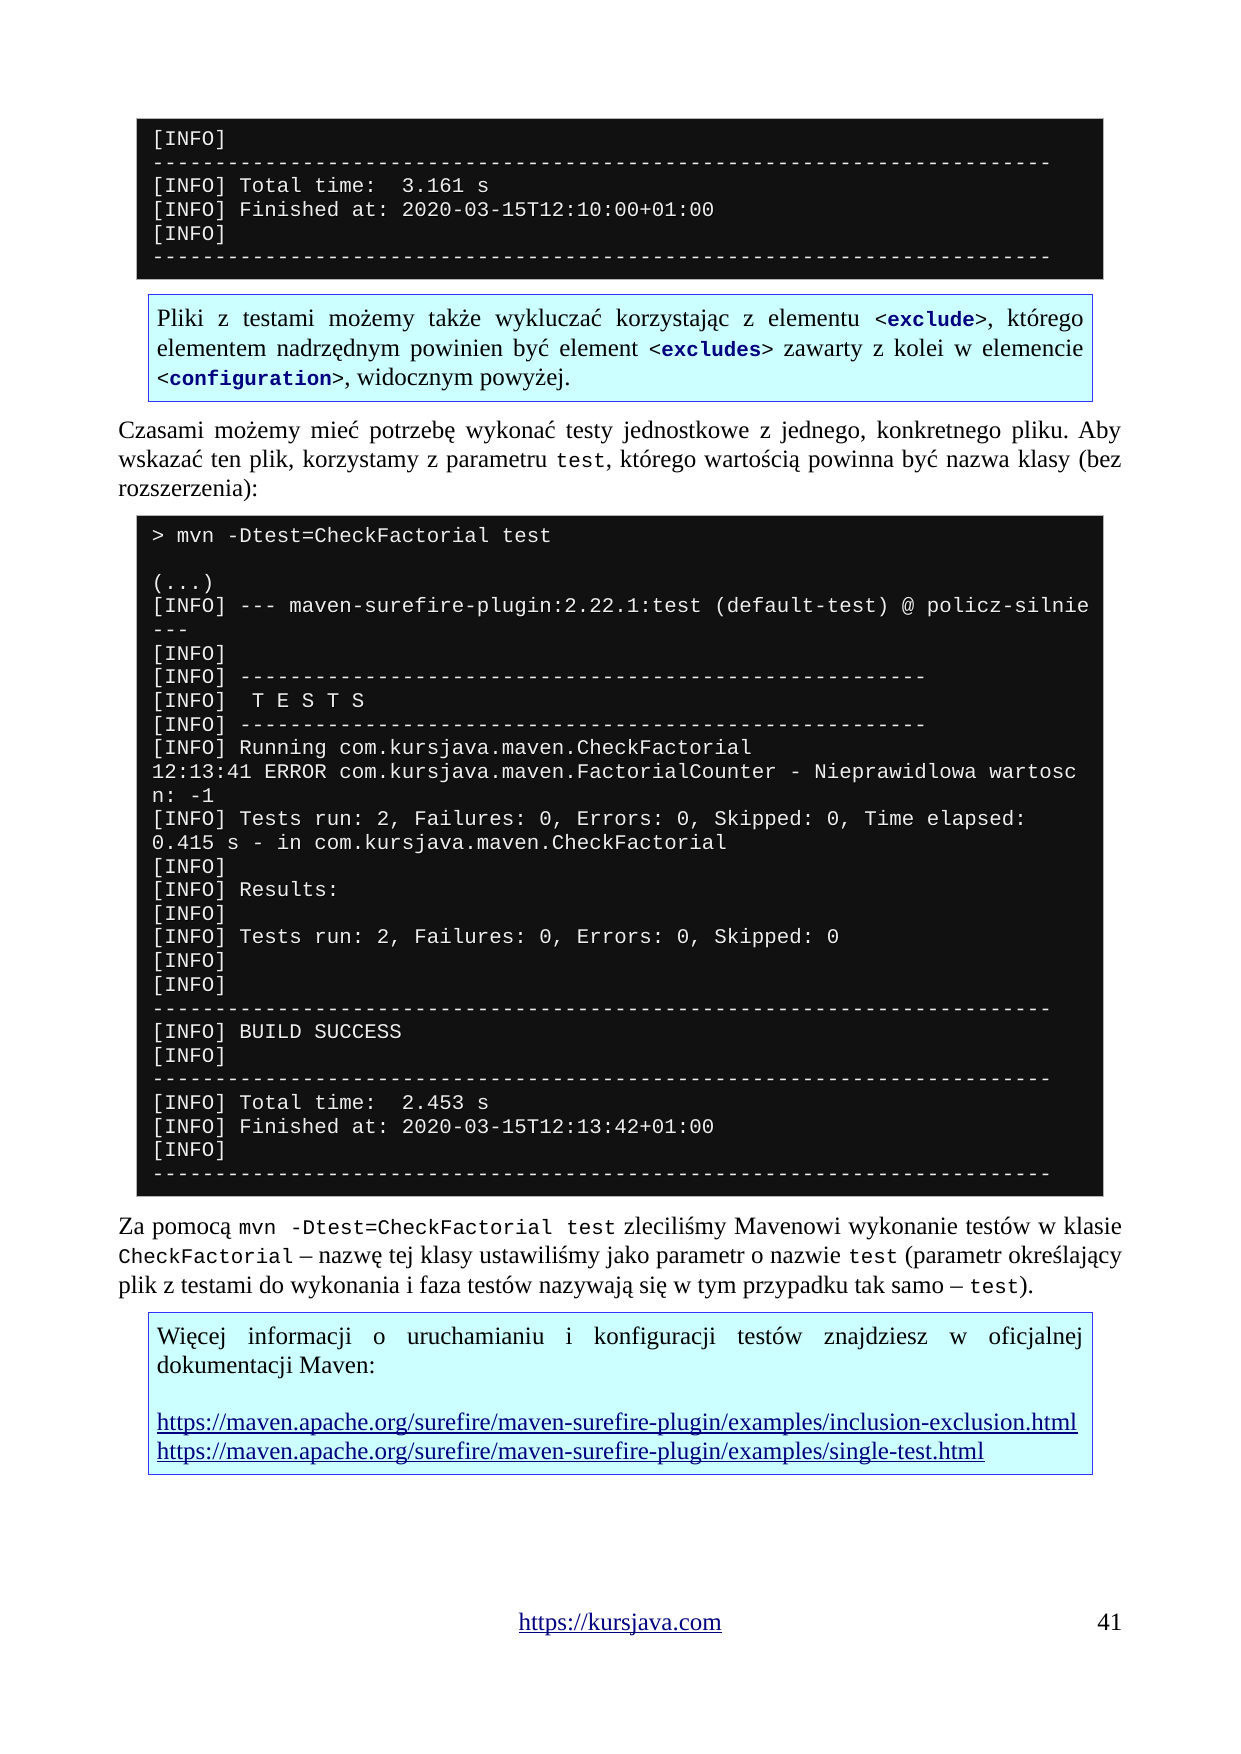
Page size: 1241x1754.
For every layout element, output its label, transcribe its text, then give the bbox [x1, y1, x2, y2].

text [INFO] Tests run: 2, Failures: 0, Errors: 0, Skipped: 0, Time elapsed: 0.415 s - in com.kursjava.maven.CheckFactorial [137, 798, 1103, 846]
text [INFO] Finished at: 2020-03-15T12:10:00+01:00 [137, 189, 1103, 213]
text [INFO] [137, 893, 1103, 917]
text (...) [137, 562, 1103, 586]
text [INFO] Finished at: 2020-03-15T12:13:42+01:00 [137, 1106, 1103, 1129]
text [INFO] Tests run: 2, Failures: 0, Errors: 0, Skipped: 0 [137, 917, 1103, 940]
text Więcej informacji o uruchamianiu i konfiguracji testów znajdziesz w oficjalnej dokumentacji Maven: [149, 1313, 1092, 1369]
text https://maven.apache.org/surefire/maven-surefire-plugin/examples/inclusion-exclusion.html [149, 1398, 1092, 1427]
text 12:13:41 ERROR com.kursjava.maven.FactorialCounter - Nieprawidlowa wartosc n: -1 [137, 751, 1103, 798]
text [INFO] Total time: 2.453 s [137, 1082, 1103, 1106]
text [INFO] T E S T S [137, 680, 1103, 704]
text [INFO] BUILD SUCCESS [137, 1011, 1103, 1035]
text [INFO] ------------------------------------------------------------------------ [137, 964, 1103, 1011]
text [INFO] ------------------------------------------------------------------------ [137, 213, 1103, 279]
text [INFO] ------------------------------------------------------- [137, 657, 1103, 680]
text > mvn -Dtest=CheckFactorial test [137, 516, 1103, 538]
text [INFO] ------------------------------------------------------------------------ [137, 1129, 1103, 1196]
text [INFO] Running com.kursjava.maven.CheckFactorial [137, 727, 1103, 751]
text [INFO] [137, 846, 1103, 869]
text [INFO] [137, 633, 1103, 657]
text Czasami możemy mieć potrzebę wykonać testy jednostkowe z jednego, konkretnego pliku. Aby wskazać ten plik, korzystamy z parametru test, którego wartością powinna być nazwa klasy (bez rozszerzenia): [118, 415, 1122, 502]
text https://maven.apache.org/surefire/maven-surefire-plugin/examples/single-test.html [149, 1427, 1092, 1474]
text Pliki z testami możemy także wykluczać korzystając z elementu <exclude>, którego elementem nadrzędnym powinien być element <excludes> zawarty z kolei w elemencie <configuration>, widocznym powyżej. [149, 295, 1092, 401]
text [INFO] [137, 940, 1103, 964]
text [INFO] ------------------------------------------------------------------------ [137, 119, 1103, 165]
text [INFO] Results: [137, 869, 1103, 893]
text [INFO] --- maven-surefire-plugin:2.22.1:test (default-test) @ policz-silnie --- [137, 586, 1103, 633]
text Za pomocą mvn -Dtest=CheckFactorial test zleciliśmy Mavenowi wykonanie testów w klasie CheckFactorial – nazwę tej klasy ustawiliśmy jako parametr o nazwie test (parametr określający plik z testami do wykonania i faza testów nazywają się w tym przypadku tak samo – test). [118, 1211, 1122, 1300]
text [INFO] Total time: 3.161 s [137, 165, 1103, 189]
text [INFO] ------------------------------------------------------- [137, 704, 1103, 727]
text [INFO] ------------------------------------------------------------------------ [137, 1035, 1103, 1082]
